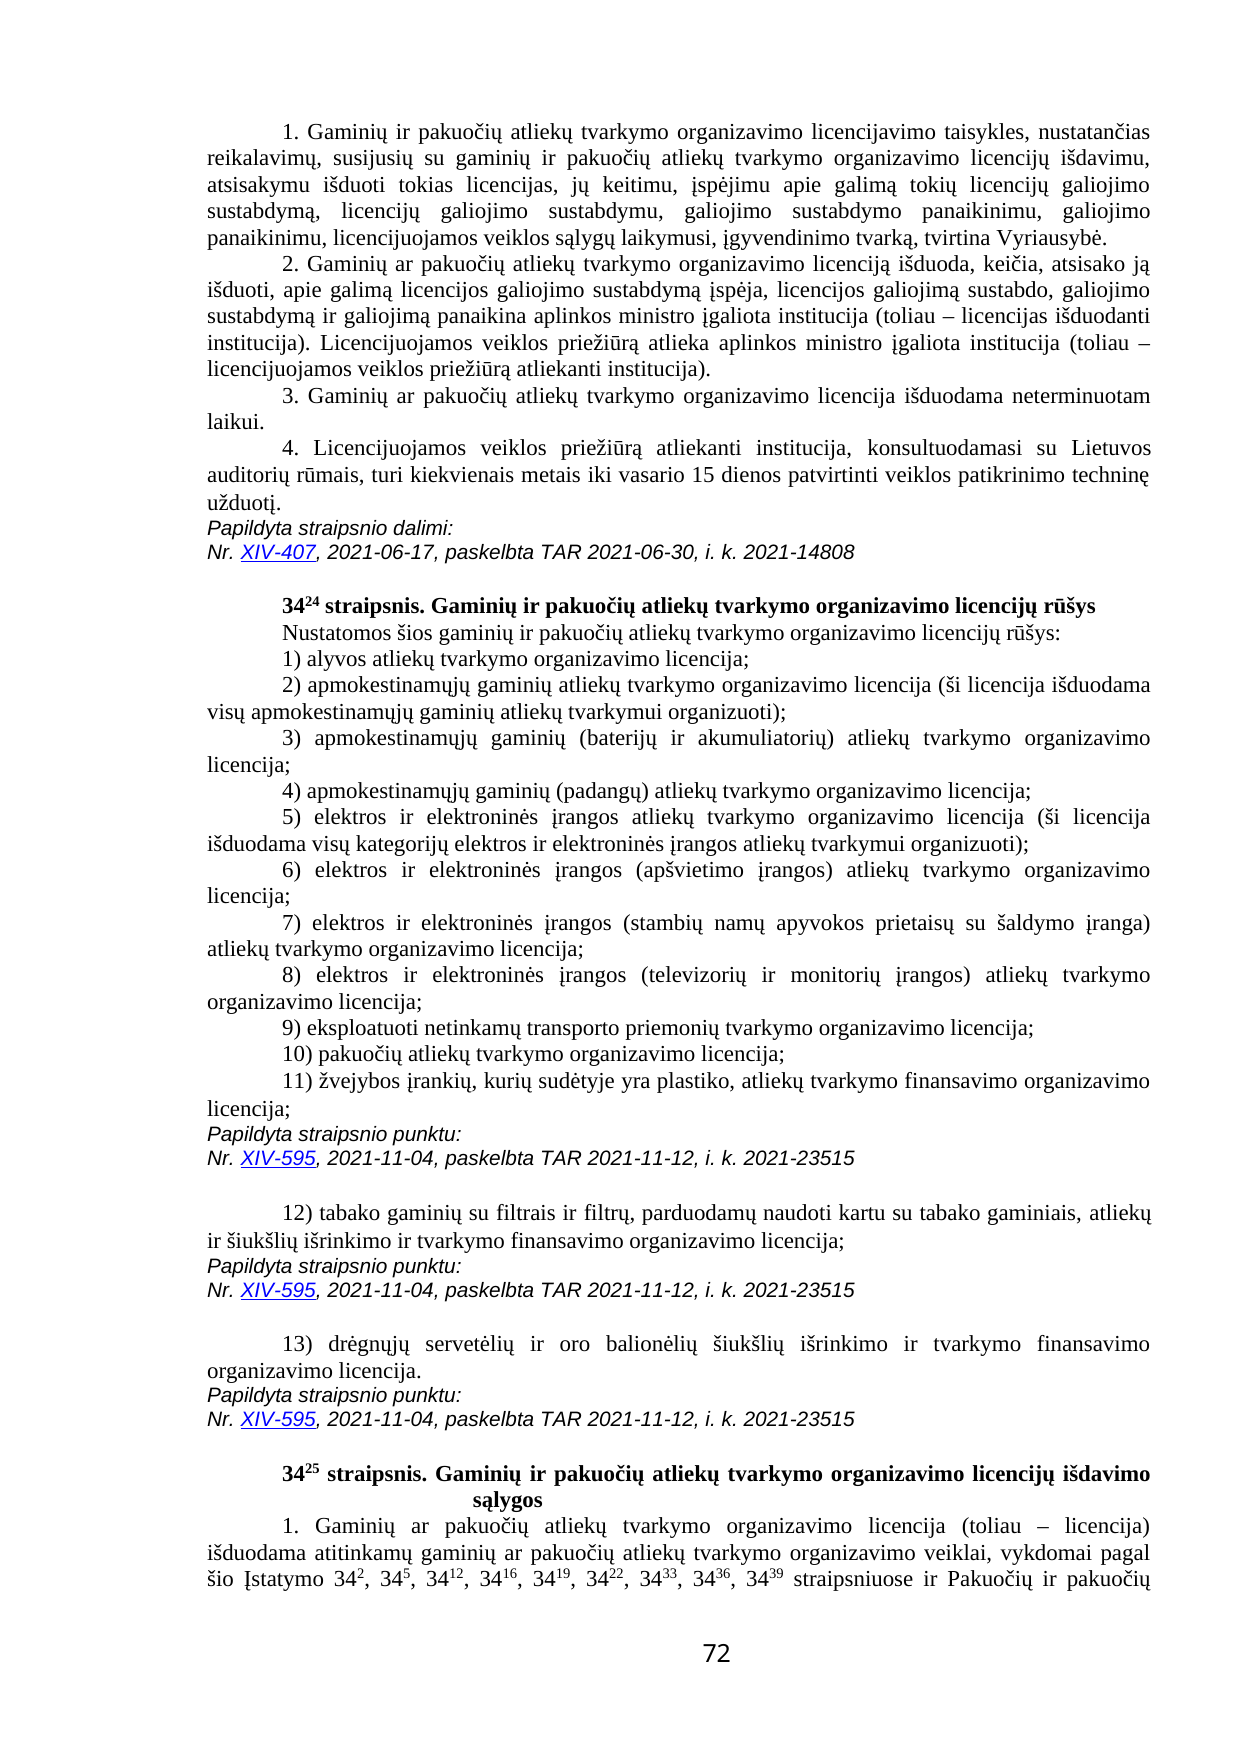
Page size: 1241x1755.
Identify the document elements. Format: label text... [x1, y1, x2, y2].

text 2. Gaminių ar pakuočių atliekų tvarkymo organizavimo licenciją išduoda, keičia, atsisako ją išduoti, apie galimą licencijos galiojimo sustabdymą įspėja, licencijos galiojimą sustabdo, galiojimo sustabdymą ir galiojimą panaikina aplinkos ministro įgaliota institucija (toliau – licencijas išduodanti institucija). Licencijuojamos veiklos priežiūrą atlieka aplinkos ministro įgaliota institucija (toliau – licencijuojamos veiklos priežiūrą atliekanti institucija). [207, 250, 1152, 382]
text 1. Gaminių ir pakuočių atliekų tvarkymo organizavimo licencijavimo taisykles, nustatančias reikalavimų, susijusių su gaminių ir pakuočių atliekų tvarkymo organizavimo licencijų išdavimu, atsisakymu išduoti tokias licencijas, jų keitimu, įspėjimu apie galimą tokių licencijų galiojimo sustabdymą, licencijų galiojimo sustabdymu, galiojimo sustabdymo panaikinimu, galiojimo panaikinimu, licencijuojamos veiklos sąlygų laikymusi, įgyvendinimo tvarką, tvirtina Vyriausybė. [207, 118, 1152, 250]
text 5) elektros ir elektroninės įrangos atliekų tvarkymo organizavimo licencija (ši licencija išduodama visų kategorijų elektros ir elektroninės įrangos atliekų tvarkymui organizuoti); [207, 803, 1152, 856]
text Papildyta straipsnio punktu: [207, 1383, 1152, 1407]
text Papildyta straipsnio punktu: [207, 1254, 1152, 1278]
text 4. Licencijuojamos veiklos priežiūrą atliekanti institucija, konsultuodamasi su Lietuvos auditorių rūmais, turi kiekvienais metais iki vasario 15 dienos patvirtinti veiklos patikrinimo techninę užduotį. [207, 434, 1152, 516]
text 7) elektros ir elektroninės įrangos (stambių namų apyvokos prietaisų su šaldymo įranga) atliekų tvarkymo organizavimo licencija; [207, 909, 1152, 961]
text Nr. XIV-595, 2021-11-04, paskelbta TAR 2021-11-12, i. k. 2021-23515 [207, 1146, 1152, 1170]
text 3. Gaminių ar pakuočių atliekų tvarkymo organizavimo licencija išduodama neterminuotam laikui. [207, 382, 1152, 434]
text Nr. XIV-407, 2021-06-17, paskelbta TAR 2021-06-30, i. k. 2021-14808 [207, 540, 1152, 564]
text 6) elektros ir elektroninės įrangos (apšvietimo įrangos) atliekų tvarkymo organizavimo licencija; [207, 856, 1152, 909]
text 3425 straipsnis. Gaminių ir pakuočių atliekų tvarkymo organizavimo licencijų išdavimo sąlygos [282, 1460, 1152, 1512]
text Nr. XIV-595, 2021-11-04, paskelbta TAR 2021-11-12, i. k. 2021-23515 [207, 1278, 1152, 1302]
text 2) apmokestinamųjų gaminių atliekų tvarkymo organizavimo licencija (ši licencija išduodama visų apmokestinamųjų gaminių atliekų tvarkymui organizuoti); [207, 672, 1152, 724]
text 11) žvejybos įrankių, kurių sudėtyje yra plastiko, atliekų tvarkymo finansavimo organizavimo licencija; [207, 1067, 1152, 1122]
text 9) eksploatuoti netinkamų transporto priemonių tvarkymo organizavimo licencija; [207, 1014, 1152, 1041]
text Nustatomos šios gaminių ir pakuočių atliekų tvarkymo organizavimo licencijų rūšys: [207, 619, 1152, 645]
text 3424 straipsnis. Gaminių ir pakuočių atliekų tvarkymo organizavimo licencijų rūšys [207, 592, 1152, 619]
text 10) pakuočių atliekų tvarkymo organizavimo licencija; [207, 1041, 1152, 1067]
text 12) tabako gaminių su filtrais ir filtrų, parduodamų naudoti kartu su tabako gaminiais, atliekų ir šiukšlių išrinkimo ir tvarkymo finansavimo organizavimo licencija; [207, 1199, 1152, 1254]
text Nr. XIV-595, 2021-11-04, paskelbta TAR 2021-11-12, i. k. 2021-23515 [207, 1407, 1152, 1431]
text Papildyta straipsnio punktu: [207, 1122, 1152, 1146]
text 4) apmokestinamųjų gaminių (padangų) atliekų tvarkymo organizavimo licencija; [207, 777, 1152, 803]
text 3) apmokestinamųjų gaminių (baterijų ir akumuliatorių) atliekų tvarkymo organizavimo licencija; [207, 724, 1152, 777]
text 1. Gaminių ar pakuočių atliekų tvarkymo organizavimo licencija (toliau – licencija) išduodama atitinkamų gaminių ar pakuočių atliekų tvarkymo organizavimo veiklai, vykdomai pagal šio Įstatymo 342, 345, 3412, 3416, 3419, 3422, 3433, 3436, 3439 straipsniuose ir Pakuočių ir pakuočių [207, 1512, 1152, 1592]
text Papildyta straipsnio dalimi: [207, 516, 1152, 540]
text 13) drėgnųjų servetėlių ir oro balionėlių šiukšlių išrinkimo ir tvarkymo finansavimo organizavimo licencija. [207, 1330, 1152, 1383]
text 8) elektros ir elektroninės įrangos (televizorių ir monitorių įrangos) atliekų tvarkymo organizavimo licencija; [207, 961, 1152, 1014]
text 1) alyvos atliekų tvarkymo organizavimo licencija; [207, 645, 1152, 672]
